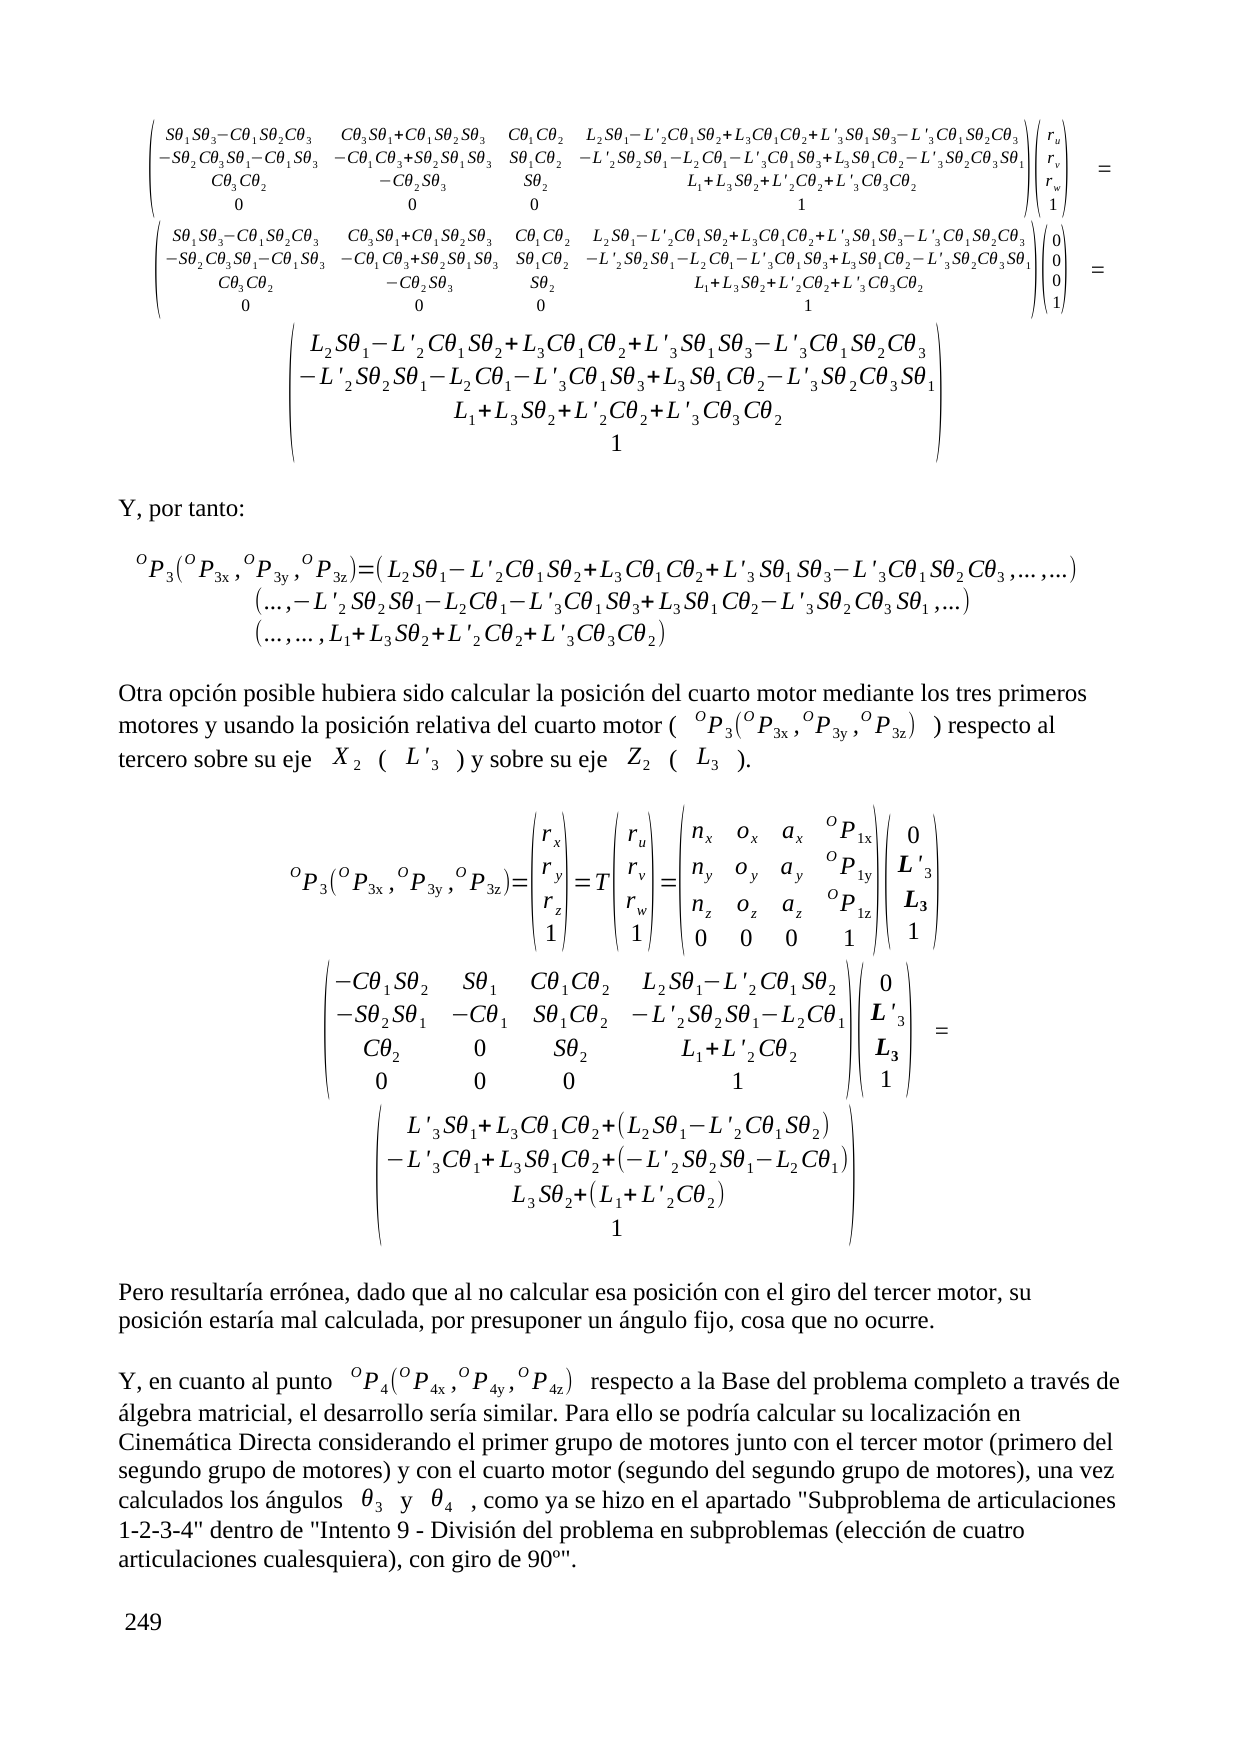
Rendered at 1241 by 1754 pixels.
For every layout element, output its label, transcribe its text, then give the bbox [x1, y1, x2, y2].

text = [118, 118, 1122, 219]
text Y, por tanto: [118, 493, 1122, 522]
text = [118, 958, 1122, 1102]
text = [118, 219, 1122, 321]
text Y, en cuanto al puntorespecto a la Base del problema completo a través de álgebra matricial, el desarrollo sería similar. Para ello se podría calcular su localización en Cinemática Directa considerando el primer grupo de motores junto con el tercer motor (primero del segundo grupo de motores) y con el cuarto motor (segundo del segundo grupo de motores), una vez calculados los ángulosy, como ya se hizo en el apartado "Subproblema de articulaciones 1-2-3-4" dentro de "Intento 9 - División del problema en subproblemas (elección de cuatro articulaciones cualesquiera), con giro de 90º". [118, 1363, 1122, 1573]
text Otra opción posible hubiera sido calcular la posición del cuarto motor mediante los tres primeros motores y usando la posición relativa del cuarto motor () respecto al tercero sobre su eje() y sobre su eje(). [118, 678, 1122, 774]
text Pero resultaría errónea, dado que al no calcular esa posición con el giro del tercer motor, su posición estaría mal calculada, por presuponer un ángulo fijo, cosa que no ocurre. [118, 1277, 1122, 1334]
